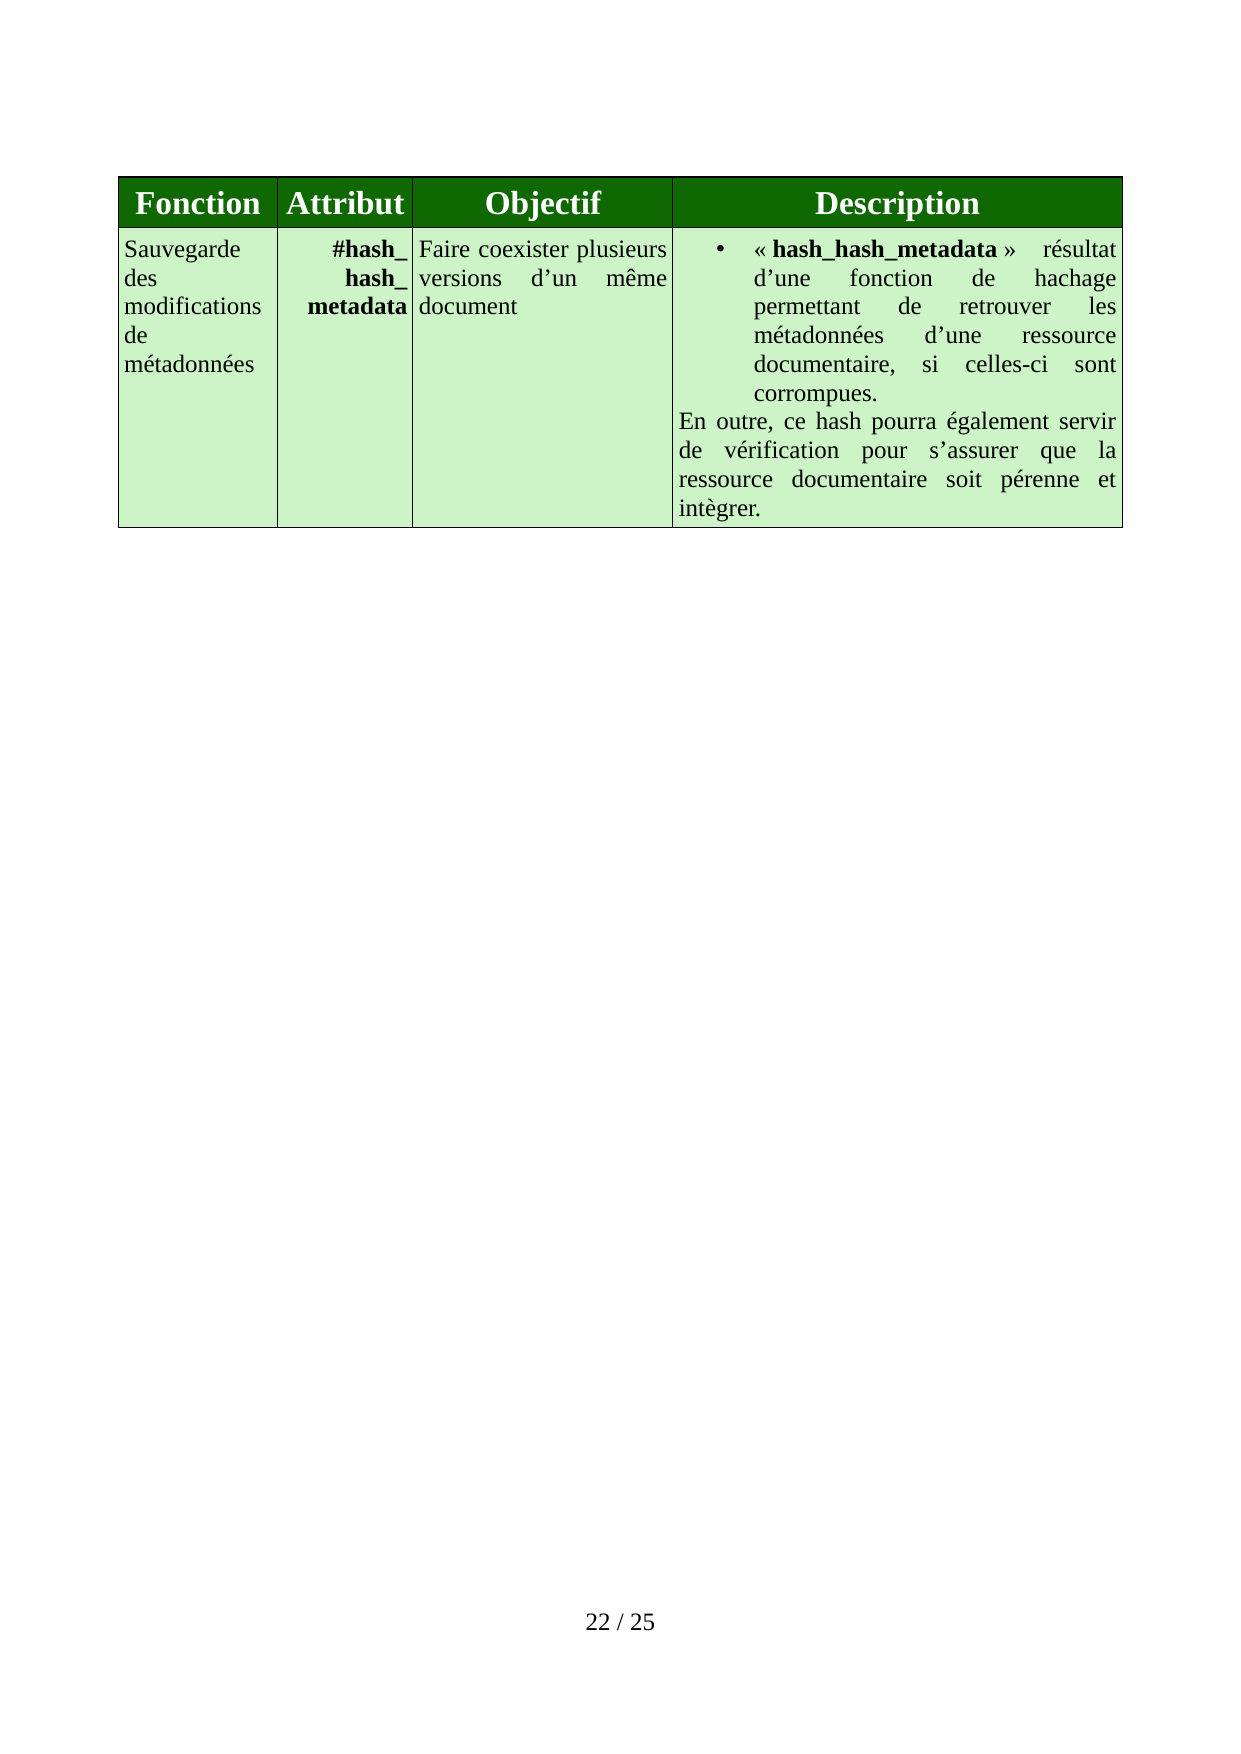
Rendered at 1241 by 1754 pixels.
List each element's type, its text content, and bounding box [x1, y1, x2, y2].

table_header Objectif [413, 178, 672, 227]
table_header Description [673, 178, 1122, 227]
table_header Attribut [278, 178, 412, 227]
table_cell Faire coexister plusieurs versions d’un même document [413, 228, 672, 527]
table_cell #hash_ hash_ metadata [278, 228, 412, 527]
table_header Fonction [119, 178, 277, 227]
table_cell « hash_hash_metadata » résultat d’une fonction de hachage permettant de retrouver les métadonnées d’une ressource documentaire, si celles-ci sont corrompues. En outre, ce hash pourra également servir de vérification pour s’assurer que la ressource documentaire soit pérenne et intègrer. [673, 228, 1122, 527]
table_cell Sauvegarde des modifications de métadonnées [119, 228, 277, 527]
